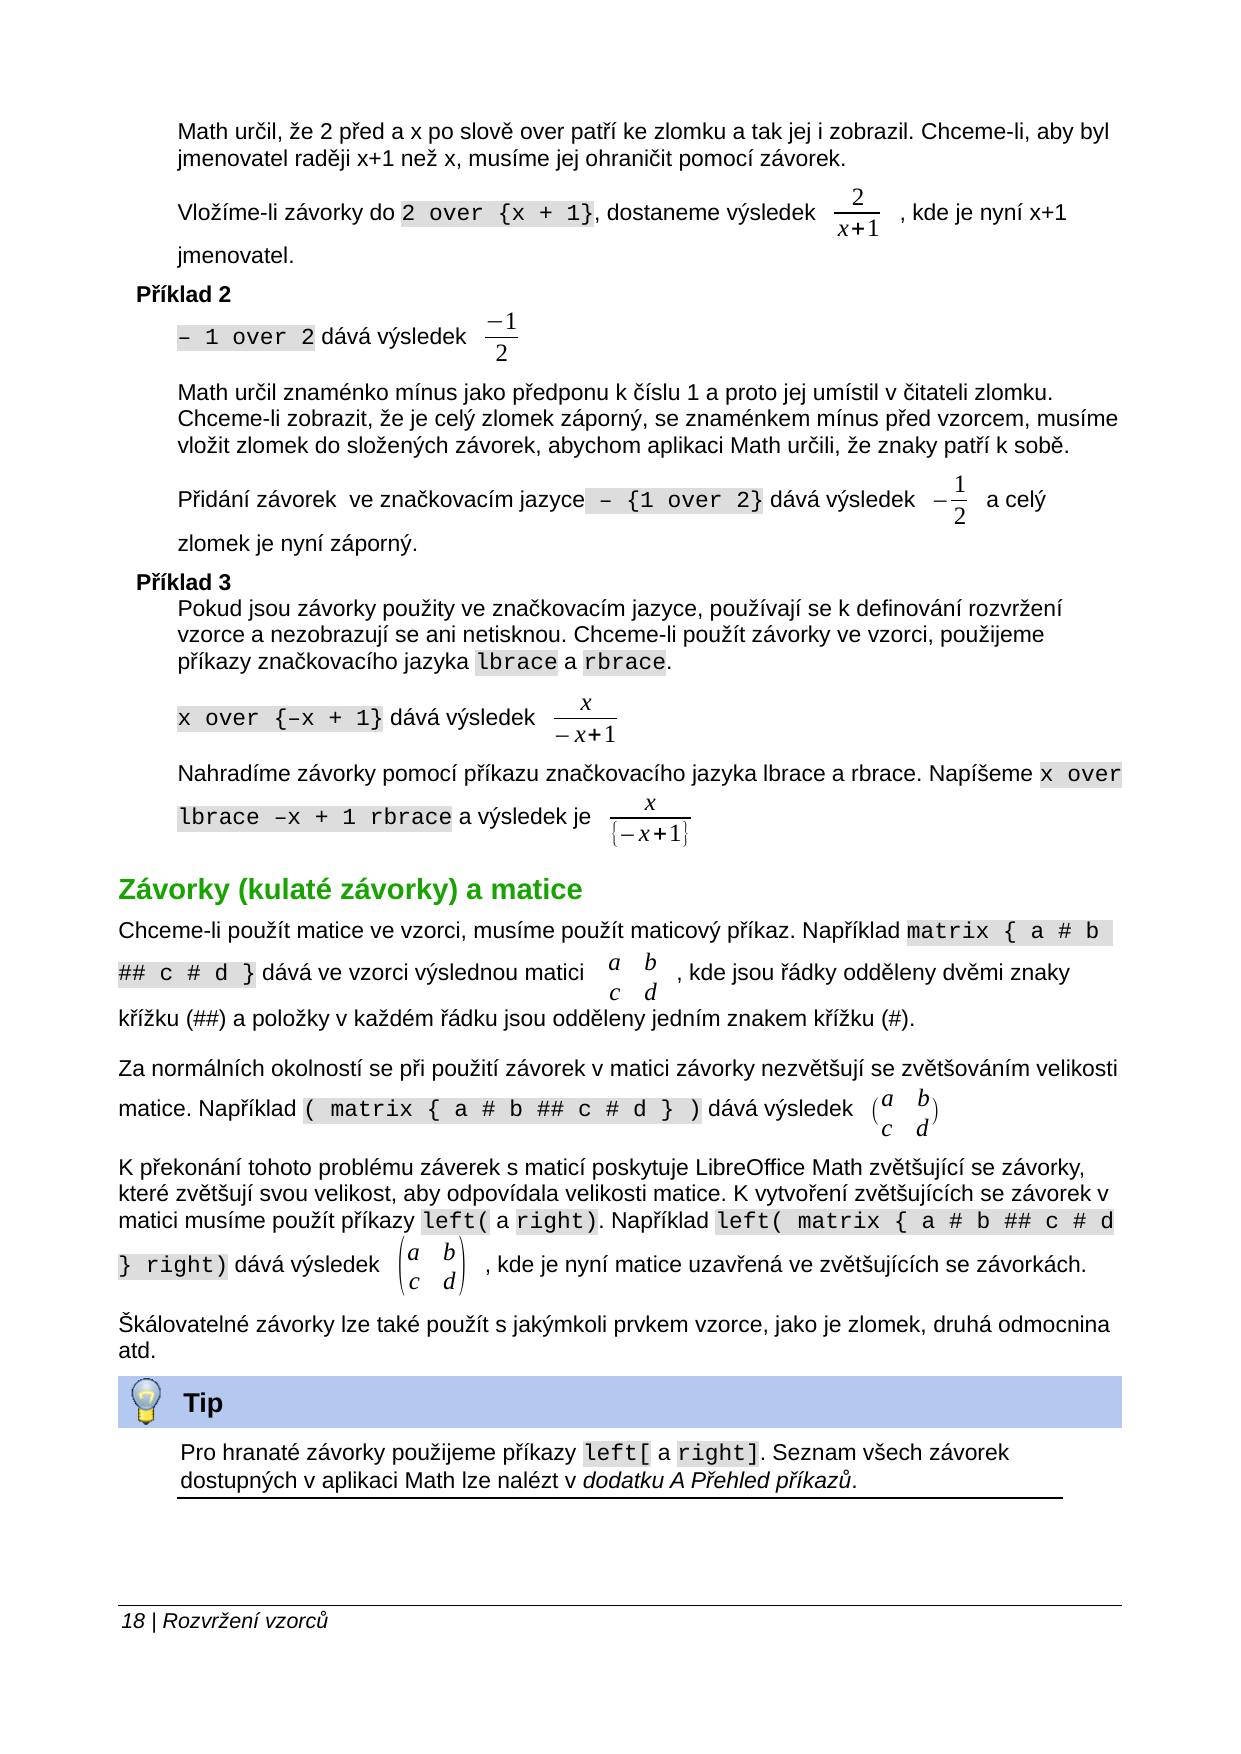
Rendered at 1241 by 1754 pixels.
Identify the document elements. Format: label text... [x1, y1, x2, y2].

text Příklad 3 [136, 568, 1122, 595]
text Math určil, že 2 před a x po slově over patří ke zlomku a tak jej i zobrazil. Chceme-li, aby byl jmenovatel raději x+1 než x, musíme jej ohraničit pomocí závorek. [177, 118, 1122, 171]
subtitle Tip [170, 1376, 1122, 1428]
text Příklad 2 [136, 281, 1122, 307]
text Pokud jsou závorky použity ve značkovacím jazyce, používají se k definování rozvržení vzorce a nezobrazují se ani netisknou. Chceme-li použít závorky ve vzorci, použijeme příkazy značkovacího jazyka lbrace a rbrace. [177, 595, 1122, 676]
text K překonání tohoto problému záverek s maticí poskytuje LibreOffice Math zvětšující se závorky, které zvětšují svou velikost, aby odpovídala velikosti matice. K vytvoření zvětšujících se závorek v matici musíme použít příkazy left( a right). Například left( matrix { a # b ## c # d } right) dává výsledek, kde je nyní matice uzavřená ve zvětšujících se závorkách. [118, 1154, 1122, 1298]
text Pro hranaté závorky použijeme příkazy left[ a right]. Seznam všech závorek dostupných v aplikaci Math lze nalézt v dodatku A Přehled příkazů. [177, 1436, 1063, 1497]
text Math určil znaménko mínus jako předponu k číslu 1 a proto jej umístil v čitateli zlomku. Chceme-li zobrazit, že je celý zlomek záporný, se znaménkem mínus před vzorcem, musíme vložit zlomek do složených závorek, abychom aplikaci Math určili, že znaky patří k sobě. [177, 379, 1122, 458]
text Škálovatelné závorky lze také použít s jakýmkoli prvkem vzorce, jako je zlomek, druhá odmocnina atd. [118, 1311, 1122, 1363]
text Vložíme-li závorky do 2 over {x + 1}, dostaneme výsledek, kde je nyní x+1 jmenovatel. [177, 183, 1122, 269]
picture [119, 1376, 170, 1428]
subtitle Závorky (kulaté závorky) a matice [118, 872, 1122, 906]
text Za normálních okolností se při použití závorek v matici závorky nezvětšují se zvětšováním velikosti matice. Například ( matrix { a # b ## c # d } ) dává výsledek [118, 1055, 1122, 1141]
text – 1 over 2 dává výsledek [177, 307, 1122, 367]
text Nahradíme závorky pomocí příkazu značkovacího jazyka lbrace a rbrace. Napíšeme x over lbrace –x + 1 rbrace a výsledek je [177, 760, 1122, 848]
text x over {–x + 1} dává výsledek [177, 688, 1122, 747]
text Přidání závorek ve značkovacím jazyce – {1 over 2} dává výsledeka celý zlomek je nyní záporný. [177, 471, 1122, 556]
text Chceme-li použít matice ve vzorci, musíme použít maticový příkaz. Například matrix { a # b ## c # d } dává ve vzorci výslednou matici , kde jsou řádky odděleny dvěmi znaky křížku (##) a položky v každém řádku jsou odděleny jedním znakem křížku (#). [118, 917, 1122, 1032]
